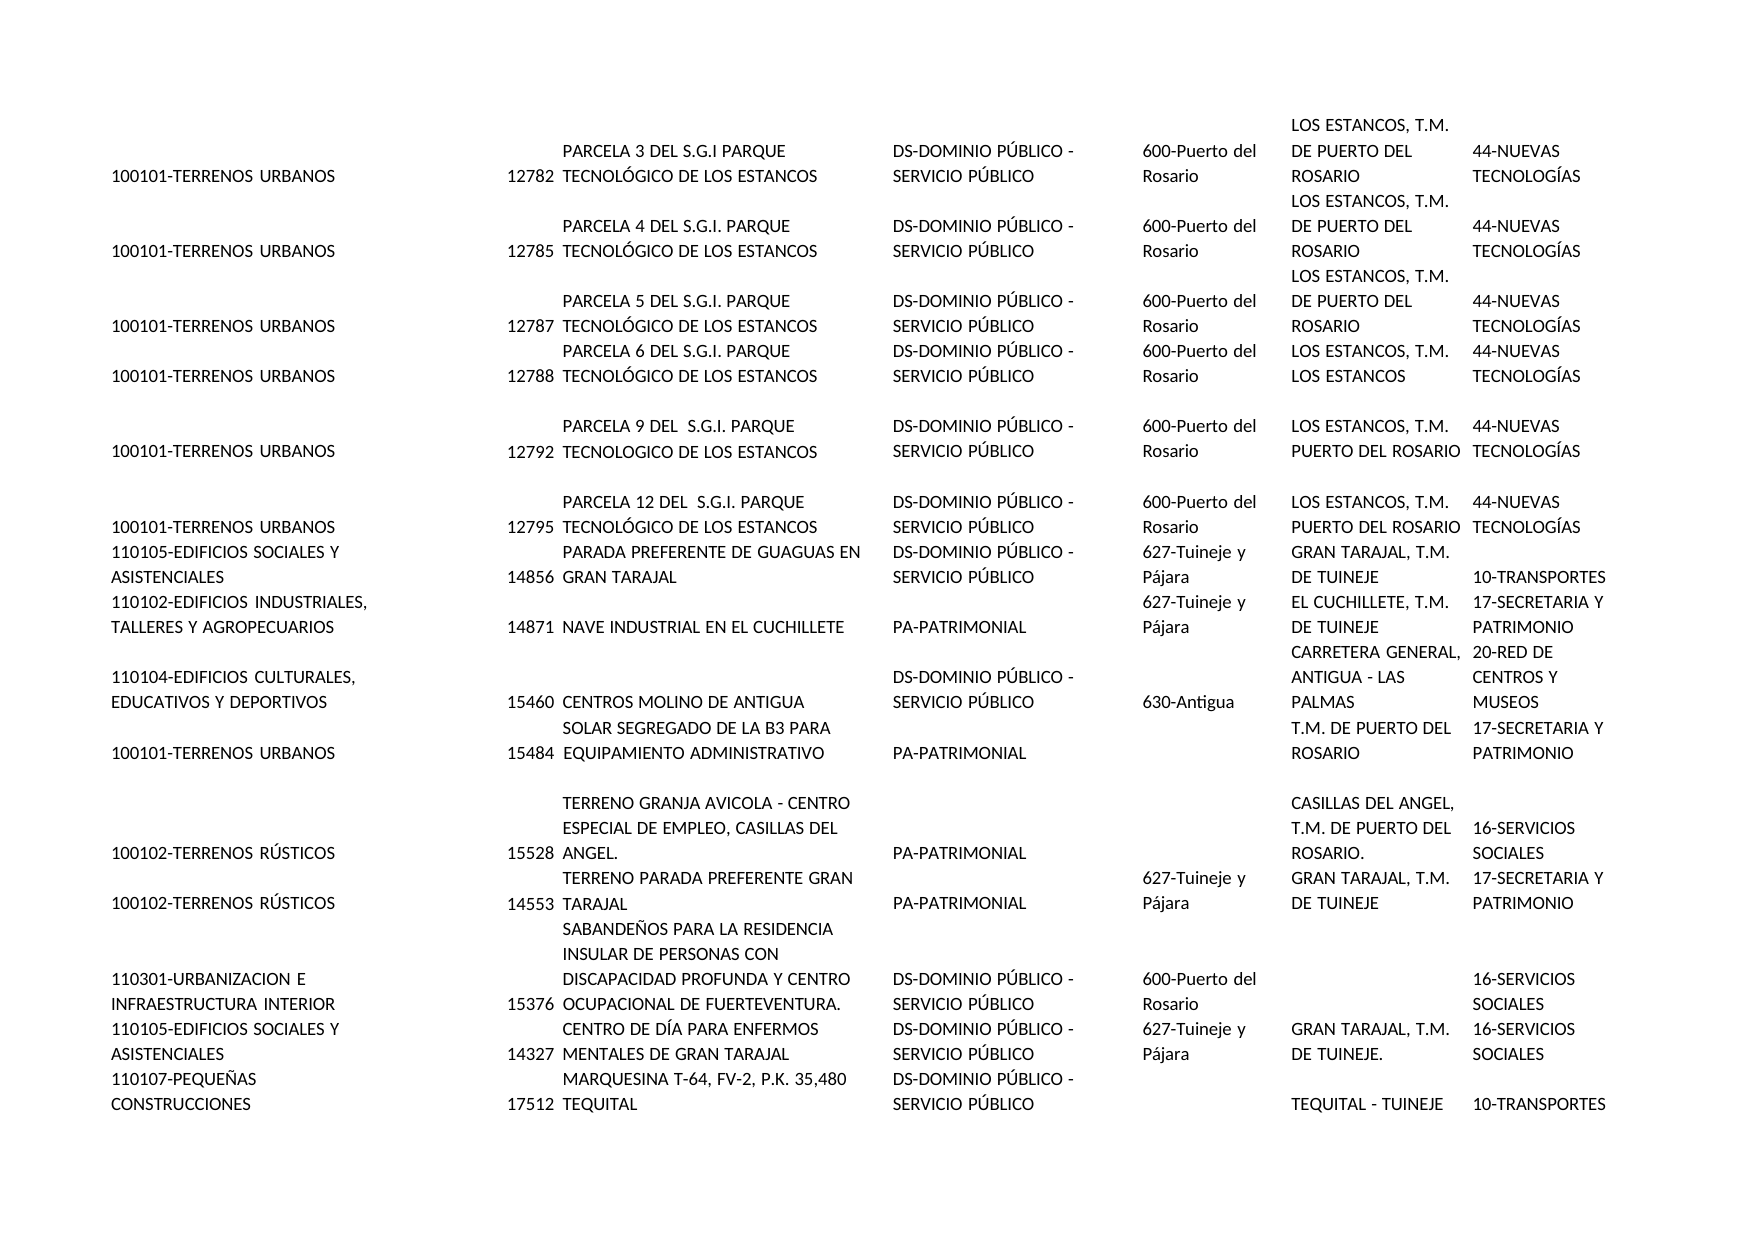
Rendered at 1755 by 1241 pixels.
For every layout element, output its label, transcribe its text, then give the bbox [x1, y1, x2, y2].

table_header LOS ESTANCOS, T.M. [1274, 483, 1468, 515]
table_cell 16-SERVICIOS [1464, 968, 1614, 992]
table_cell PARCELA 4 DEL S.G.I. PARQUE [423, 214, 857, 239]
table_cell [439, 591, 878, 616]
table_cell DS-DOMINIO PÚBLICO - [874, 968, 1109, 992]
table_cell SERVICIO PÚBLICO [857, 164, 1109, 189]
table_cell 10-TRANSPORTES [1464, 1093, 1614, 1126]
table_cell 600-Puerto del [1109, 340, 1274, 365]
table_cell DS-DOMINIO PÚBLICO - [857, 290, 1109, 314]
table_cell ROSARIO [1274, 239, 1462, 264]
table_cell PATRIMONIO [1468, 616, 1615, 641]
table_cell DS-DOMINIO PÚBLICO - [878, 541, 1109, 566]
table_cell [105, 867, 424, 892]
table_cell 17512 TEQUITAL [424, 1093, 874, 1126]
table_cell ROSARIO [1274, 741, 1468, 774]
table_cell [1109, 1068, 1274, 1093]
table_cell 100102-TERRENOS RÚSTICOS [105, 892, 424, 917]
table_cell MARQUESINA T-64, FV-2, P.K. 35,480 [424, 1068, 874, 1093]
table_cell [105, 641, 439, 666]
table_cell 12788 TECNOLÓGICO DE LOS ESTANCOS [423, 365, 857, 397]
table_cell [1109, 265, 1274, 289]
table_cell [1109, 716, 1274, 741]
table_cell SERVICIO PÚBLICO [874, 993, 1109, 1018]
table_cell 100101-TERRENOS URBANOS [105, 741, 439, 774]
table_cell [105, 918, 424, 942]
table_cell SABANDEÑOS PARA LA RESIDENCIA [424, 918, 874, 942]
table_header LOS ESTANCOS, T.M. [1274, 408, 1467, 440]
table_cell 600-Puerto del [1109, 968, 1274, 992]
table_cell PUERTO DEL ROSARIO [1274, 440, 1467, 473]
table_cell TECNOLOGÍAS [1468, 515, 1615, 541]
table_cell DE TUINEJE. [1274, 1043, 1464, 1068]
table_cell 600-Puerto del [1109, 290, 1274, 314]
table_cell Rosario [1109, 515, 1274, 541]
table_cell TECNOLOGÍAS [1462, 239, 1589, 264]
table_cell Pájara [1109, 892, 1274, 917]
table_header DS-DOMINIO PÚBLICO - [878, 483, 1109, 515]
table_cell 14856 GRAN TARAJAL [439, 566, 878, 591]
table_cell [1274, 1068, 1464, 1093]
table_cell [874, 867, 1109, 892]
table_header 44-NUEVAS [1468, 483, 1615, 515]
table_cell [1109, 943, 1274, 967]
table_cell [105, 943, 424, 967]
table_cell TEQUITAL - TUINEJE [1274, 1093, 1464, 1126]
table_cell 17-SECRETARIA Y [1468, 716, 1615, 741]
table_cell SERVICIO PÚBLICO [857, 365, 1109, 397]
table_cell [874, 817, 1109, 842]
table_cell PA-PATRIMONIAL [874, 842, 1109, 867]
table_cell DS-DOMINIO PÚBLICO - [878, 666, 1109, 691]
table_cell [1274, 943, 1464, 967]
table_header [105, 408, 422, 440]
table_cell 14327 MENTALES DE GRAN TARAJAL [424, 1043, 874, 1068]
table_cell [1109, 666, 1274, 691]
table_cell SOLAR SEGREGADO DE LA B3 PARA [439, 716, 878, 741]
table_cell CENTROS Y [1468, 666, 1615, 691]
table_cell [857, 189, 1109, 214]
table_cell 12785 TECNOLÓGICO DE LOS ESTANCOS [423, 239, 857, 264]
table_cell ASISTENCIALES [105, 1043, 424, 1068]
table_header [1109, 784, 1274, 817]
table_cell PATRIMONIO [1464, 892, 1614, 917]
table_cell 17-SECRETARIA Y [1468, 591, 1615, 616]
table_header TERRENO GRANJA AVICOLA - CENTRO [424, 784, 874, 817]
table_cell 110104-EDIFICIOS CULTURALES, [105, 666, 439, 691]
table_cell [1109, 741, 1274, 774]
table_cell 12782 TECNOLÓGICO DE LOS ESTANCOS [423, 164, 857, 189]
table_cell 15528 ANGEL. [424, 842, 874, 867]
table_cell TERRENO PARADA PREFERENTE GRAN [424, 867, 874, 892]
table_cell [1274, 918, 1464, 942]
table_cell 44-NUEVAS [1462, 214, 1589, 239]
table_cell EDUCATIVOS Y DEPORTIVOS [105, 691, 439, 716]
table_cell 630-Antigua [1109, 691, 1274, 716]
table_cell SERVICIO PÚBLICO [878, 515, 1109, 541]
table_cell GRAN TARAJAL, T.M. [1274, 1018, 1464, 1043]
table_cell [1109, 918, 1274, 942]
table_cell [1462, 265, 1589, 289]
table_cell SERVICIO PÚBLICO [874, 1043, 1109, 1068]
table_cell 10-TRANSPORTES [1468, 566, 1615, 591]
table_cell [1109, 817, 1274, 842]
table_cell PATRIMONIO [1468, 741, 1615, 774]
table_cell [857, 265, 1109, 289]
table_cell 627-Tuineje y [1109, 591, 1274, 616]
table_cell [439, 641, 878, 666]
table_cell Rosario [1109, 440, 1274, 473]
table_cell DE TUINEJE [1274, 566, 1468, 591]
table_cell 44-NUEVAS [1462, 340, 1589, 365]
table_cell 110107-PEQUEÑAS [105, 1068, 424, 1093]
table_cell 15460 CENTROS MOLINO DE ANTIGUA [439, 691, 878, 716]
table_header [105, 483, 439, 515]
table_cell 100101-TERRENOS URBANOS [105, 365, 422, 397]
table_cell PA-PATRIMONIAL [878, 741, 1109, 774]
table_cell ANTIGUA - LAS [1274, 666, 1468, 691]
table_cell 16-SERVICIOS [1464, 817, 1614, 842]
table_cell PARCELA 5 DEL S.G.I. PARQUE [423, 290, 857, 314]
table_cell LOS ESTANCOS [1274, 365, 1462, 397]
table_cell TECNOLOGÍAS [1462, 164, 1589, 189]
table_cell SERVICIO PÚBLICO [857, 239, 1109, 264]
table_cell Rosario [1109, 239, 1274, 264]
table_cell DE TUINEJE [1274, 892, 1464, 917]
table_cell 15484 EQUIPAMIENTO ADMINISTRATIVO [439, 741, 878, 774]
table_cell SOCIALES [1464, 842, 1614, 867]
table_cell MUSEOS [1468, 691, 1615, 716]
table_cell [105, 214, 422, 239]
table_cell 627-Tuineje y [1109, 867, 1274, 892]
table_cell T.M. DE PUERTO DEL [1274, 817, 1464, 842]
table_cell [1462, 189, 1589, 214]
table_header PARCELA 12 DEL S.G.I. PARQUE [439, 483, 878, 515]
table_cell 627-Tuineje y [1109, 541, 1274, 566]
table_header [105, 107, 1274, 139]
table_cell TECNOLOGÍAS [1462, 315, 1589, 340]
table_cell 14871 NAVE INDUSTRIAL EN EL CUCHILLETE [439, 616, 878, 641]
table_cell [105, 189, 422, 214]
table_cell DS-DOMINIO PÚBLICO - [874, 1068, 1109, 1093]
table_cell DS-DOMINIO PÚBLICO - [874, 1018, 1109, 1043]
table_cell [1109, 189, 1274, 214]
table_header PARCELA 9 DEL S.G.I. PARQUE [423, 408, 857, 440]
table_cell [874, 943, 1109, 967]
table_header 600-Puerto del [1109, 483, 1274, 515]
table_cell PA-PATRIMONIAL [874, 892, 1109, 917]
table_header 600-Puerto del [1109, 408, 1274, 440]
table_cell [439, 666, 878, 691]
table_cell SERVICIO PÚBLICO [874, 1093, 1109, 1126]
table_cell [1109, 641, 1274, 666]
table_cell [1274, 993, 1464, 1018]
table_cell CENTRO DE DÍA PARA ENFERMOS [424, 1018, 874, 1043]
table_cell 12787 TECNOLÓGICO DE LOS ESTANCOS [423, 315, 857, 340]
table_cell PALMAS [1274, 691, 1468, 716]
table_cell TALLERES Y AGROPECUARIOS [105, 616, 439, 641]
table_cell ASISTENCIALES [105, 566, 439, 591]
table_cell Pájara [1109, 1043, 1274, 1068]
table_header 44-NUEVAS [1467, 408, 1588, 440]
table_cell DS-DOMINIO PÚBLICO - [857, 340, 1109, 365]
table_cell 15376 OCUPACIONAL DE FUERTEVENTURA. [424, 993, 874, 1018]
table_header CASILLAS DEL ANGEL, [1274, 784, 1464, 817]
table_cell [105, 340, 422, 365]
table_header [1464, 784, 1614, 817]
table_cell 100101-TERRENOS URBANOS [105, 239, 422, 264]
table_cell [1109, 842, 1274, 867]
table_cell PARADA PREFERENTE DE GUAGUAS EN [439, 541, 878, 566]
table_cell [878, 591, 1109, 616]
table_cell 12792 TECNOLOGICO DE LOS ESTANCOS [423, 440, 857, 473]
table_cell LOS ESTANCOS, T.M. [1274, 340, 1462, 365]
table_cell SERVICIO PÚBLICO [857, 315, 1109, 340]
table_cell [1464, 918, 1614, 942]
table_cell 20-RED DE [1468, 641, 1615, 666]
table_header [874, 784, 1109, 817]
table_cell 600-Puerto del [1109, 214, 1274, 239]
table_cell INFRAESTRUCTURA INTERIOR [105, 993, 424, 1018]
table_cell DE PUERTO DEL [1274, 290, 1462, 314]
table_cell DISCAPACIDAD PROFUNDA Y CENTRO [424, 968, 874, 992]
table_cell ROSARIO. [1274, 842, 1464, 867]
table_cell SERVICIO PÚBLICO [878, 691, 1109, 716]
table_cell 44-NUEVAS [1462, 139, 1589, 164]
table_cell EL CUCHILLETE, T.M. [1274, 591, 1468, 616]
table_cell 600-Puerto del [1109, 139, 1274, 164]
table_cell Rosario [1109, 993, 1274, 1018]
table_cell [878, 641, 1109, 666]
table_cell PARCELA 6 DEL S.G.I. PARQUE [423, 340, 857, 365]
table_cell 100102-TERRENOS RÚSTICOS [105, 842, 424, 867]
table_cell [105, 139, 422, 164]
table_cell DE TUINEJE [1274, 616, 1468, 641]
table_header LOS ESTANCOS, T.M. [1274, 107, 1462, 139]
table_cell [1464, 1068, 1614, 1093]
table_cell 100101-TERRENOS URBANOS [105, 164, 422, 189]
table_cell 110105-EDIFICIOS SOCIALES Y [105, 1018, 424, 1043]
table_cell Rosario [1109, 365, 1274, 397]
table_cell DS-DOMINIO PÚBLICO - [857, 139, 1109, 164]
table_header [1462, 107, 1589, 139]
table_cell [105, 265, 422, 289]
table_cell DE PUERTO DEL [1274, 214, 1462, 239]
table_cell [1274, 968, 1464, 992]
table_cell ROSARIO [1274, 164, 1462, 189]
table_cell LOS ESTANCOS, T.M. [1274, 265, 1462, 289]
table_cell DS-DOMINIO PÚBLICO - [857, 214, 1109, 239]
table_cell Pájara [1109, 566, 1274, 591]
table_cell 44-NUEVAS [1462, 290, 1589, 314]
table_cell [105, 290, 422, 314]
table_cell LOS ESTANCOS, T.M. [1274, 189, 1462, 214]
table_cell ROSARIO [1274, 315, 1462, 340]
table_cell [878, 716, 1109, 741]
table_cell 100101-TERRENOS URBANOS [105, 315, 422, 340]
table_cell SERVICIO PÚBLICO [857, 440, 1109, 473]
table_cell PARCELA 3 DEL S.G.I PARQUE [423, 139, 857, 164]
table_cell GRAN TARAJAL, T.M. [1274, 867, 1464, 892]
table_cell TECNOLOGÍAS [1462, 365, 1589, 397]
table_cell SOCIALES [1464, 1043, 1614, 1068]
table_cell T.M. DE PUERTO DEL [1274, 716, 1468, 741]
table_header DS-DOMINIO PÚBLICO - [857, 408, 1109, 440]
table_cell TECNOLOGÍAS [1467, 440, 1588, 473]
table_header [105, 784, 424, 842]
table_cell 627-Tuineje y [1109, 1018, 1274, 1043]
table_cell Pájara [1109, 616, 1274, 641]
table_cell 110102-EDIFICIOS INDUSTRIALES, [105, 591, 439, 616]
table_cell 12795 TECNOLÓGICO DE LOS ESTANCOS [439, 515, 878, 541]
table_cell [1464, 943, 1614, 967]
table_cell PUERTO DEL ROSARIO [1274, 515, 1468, 541]
table_cell [874, 918, 1109, 942]
table_cell CARRETERA GENERAL, [1274, 641, 1468, 666]
table_cell SERVICIO PÚBLICO [878, 566, 1109, 591]
table_cell [1109, 1093, 1274, 1126]
table_cell 110301-URBANIZACION E [105, 968, 424, 992]
table_cell 16-SERVICIOS [1464, 1018, 1614, 1043]
table_cell [423, 189, 857, 214]
table_cell PA-PATRIMONIAL [878, 616, 1109, 641]
table_cell 110105-EDIFICIOS SOCIALES Y [105, 541, 439, 566]
table_cell DE PUERTO DEL [1274, 139, 1462, 164]
table_cell INSULAR DE PERSONAS CON [424, 943, 874, 967]
table_cell ESPECIAL DE EMPLEO, CASILLAS DEL [424, 817, 874, 842]
table_cell 100101-TERRENOS URBANOS [105, 515, 439, 541]
table_cell Rosario [1109, 315, 1274, 340]
table_cell CONSTRUCCIONES [105, 1093, 424, 1126]
table_cell 100101-TERRENOS URBANOS [105, 440, 422, 473]
table_cell [1468, 541, 1615, 566]
table_cell [423, 265, 857, 289]
table_cell 17-SECRETARIA Y [1464, 867, 1614, 892]
table_cell SOCIALES [1464, 993, 1614, 1018]
table_cell 14553 TARAJAL [424, 892, 874, 917]
table_cell Rosario [1109, 164, 1274, 189]
table_cell [105, 716, 439, 741]
table_cell GRAN TARAJAL, T.M. [1274, 541, 1468, 566]
